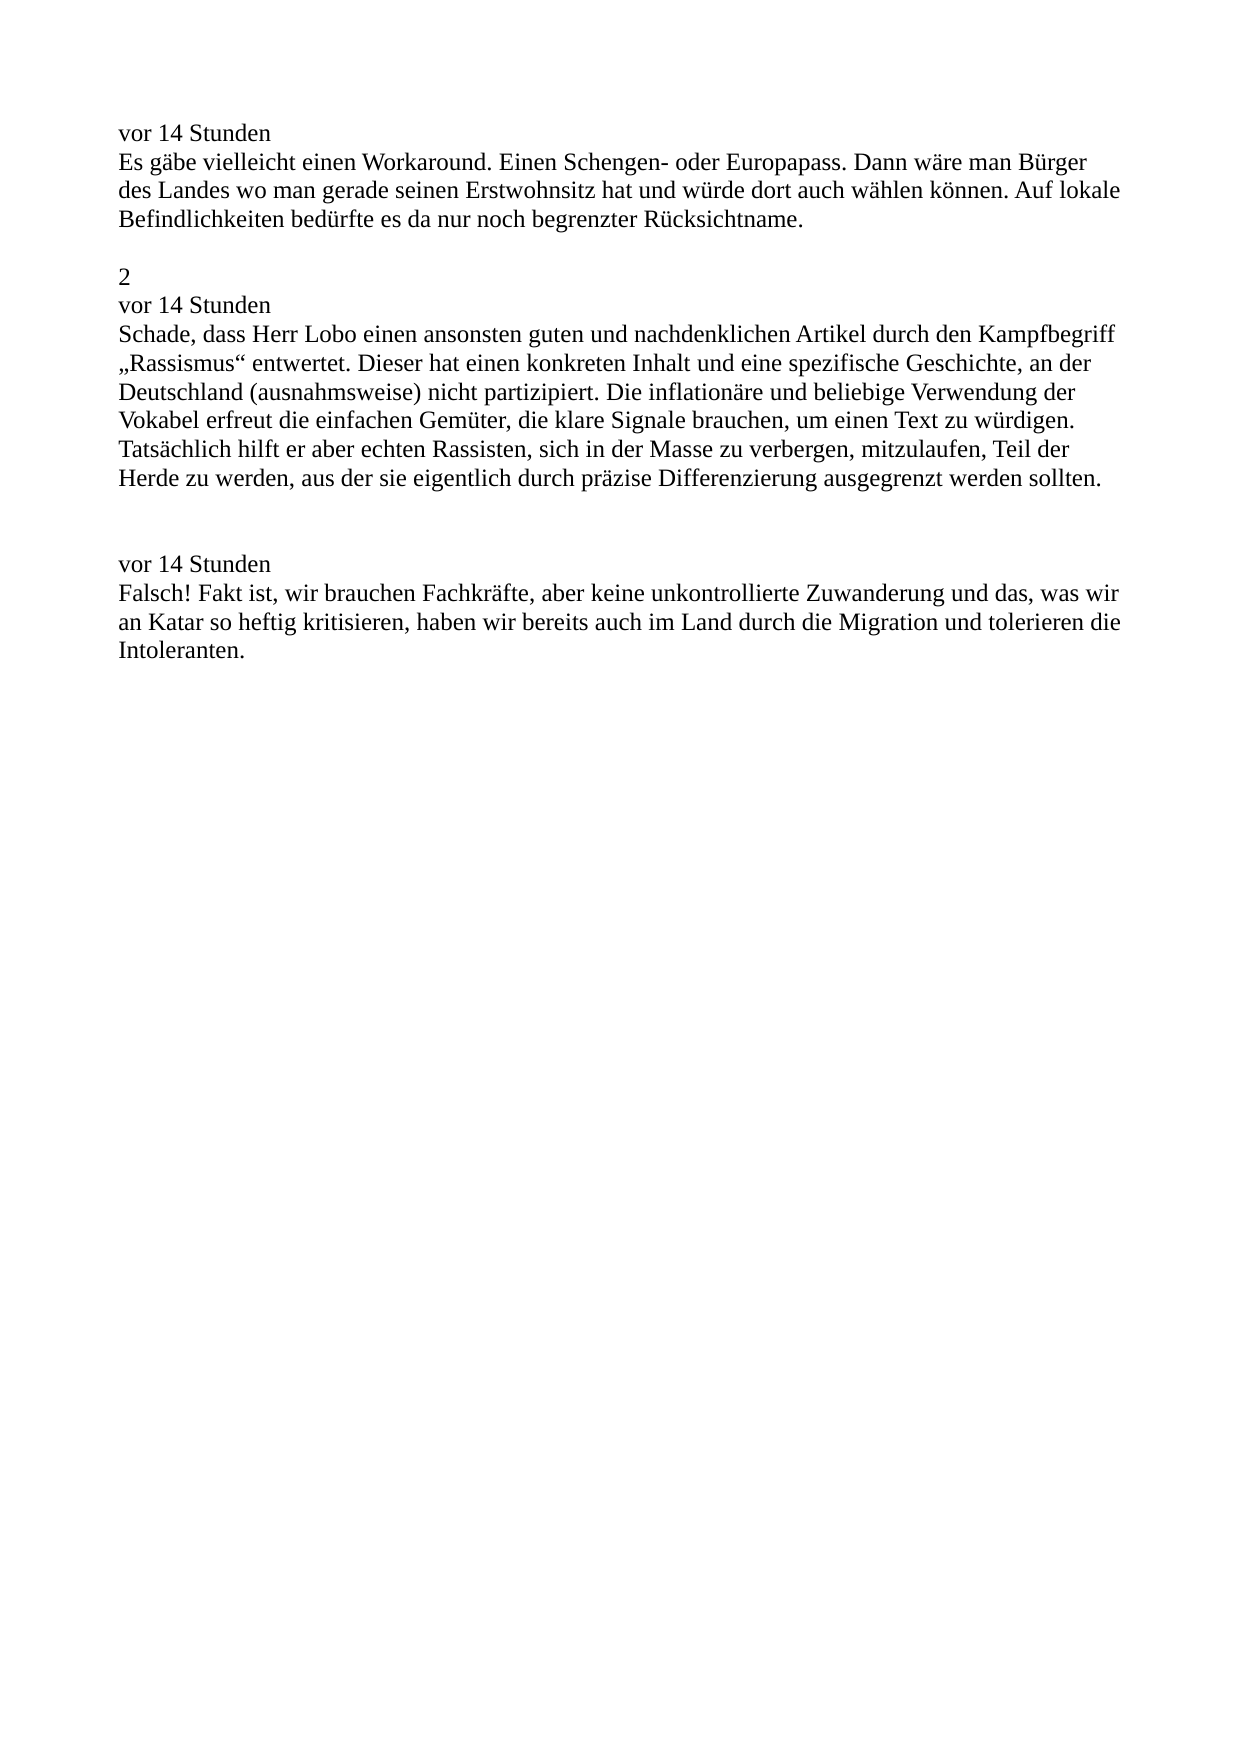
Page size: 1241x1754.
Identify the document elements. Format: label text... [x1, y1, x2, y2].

text Falsch! Fakt ist, wir brauchen Fachkräfte, aber keine unkontrollierte Zuwanderung und das, was wir an Katar so heftig kritisieren, haben wir bereits auch im Land durch die Migration und tolerieren die Intoleranten. [118, 578, 1122, 664]
text Es gäbe vielleicht einen Workaround. Einen Schengen- oder Europapass. Dann wäre man Bürger des Landes wo man gerade seinen Erstwohnsitz hat und würde dort auch wählen können. Auf lokale Befindlichkeiten bedürfte es da nur noch begrenzter Rücksichtname. [118, 147, 1122, 233]
text vor 14 Stunden [118, 118, 1122, 147]
text vor 14 Stunden [118, 291, 1122, 319]
text Schade, dass Herr Lobo einen ansonsten guten und nachdenklichen Artikel durch den Kampfbegriff „Rassismus“ entwertet. Dieser hat einen konkreten Inhalt und eine spezifische Geschichte, an der Deutschland (ausnahmsweise) nicht partizipiert. Die inflationäre und beliebige Verwendung der Vokabel erfreut die einfachen Gemüter, die klare Signale brauchen, um einen Text zu würdigen. Tatsächlich hilft er aber echten Rassisten, sich in der Masse zu verbergen, mitzulaufen, Teil der Herde zu werden, aus der sie eigentlich durch präzise Differenzierung ausgegrenzt werden sollten. [118, 319, 1122, 492]
text 2 [118, 262, 1122, 291]
text vor 14 Stunden [118, 549, 1122, 578]
